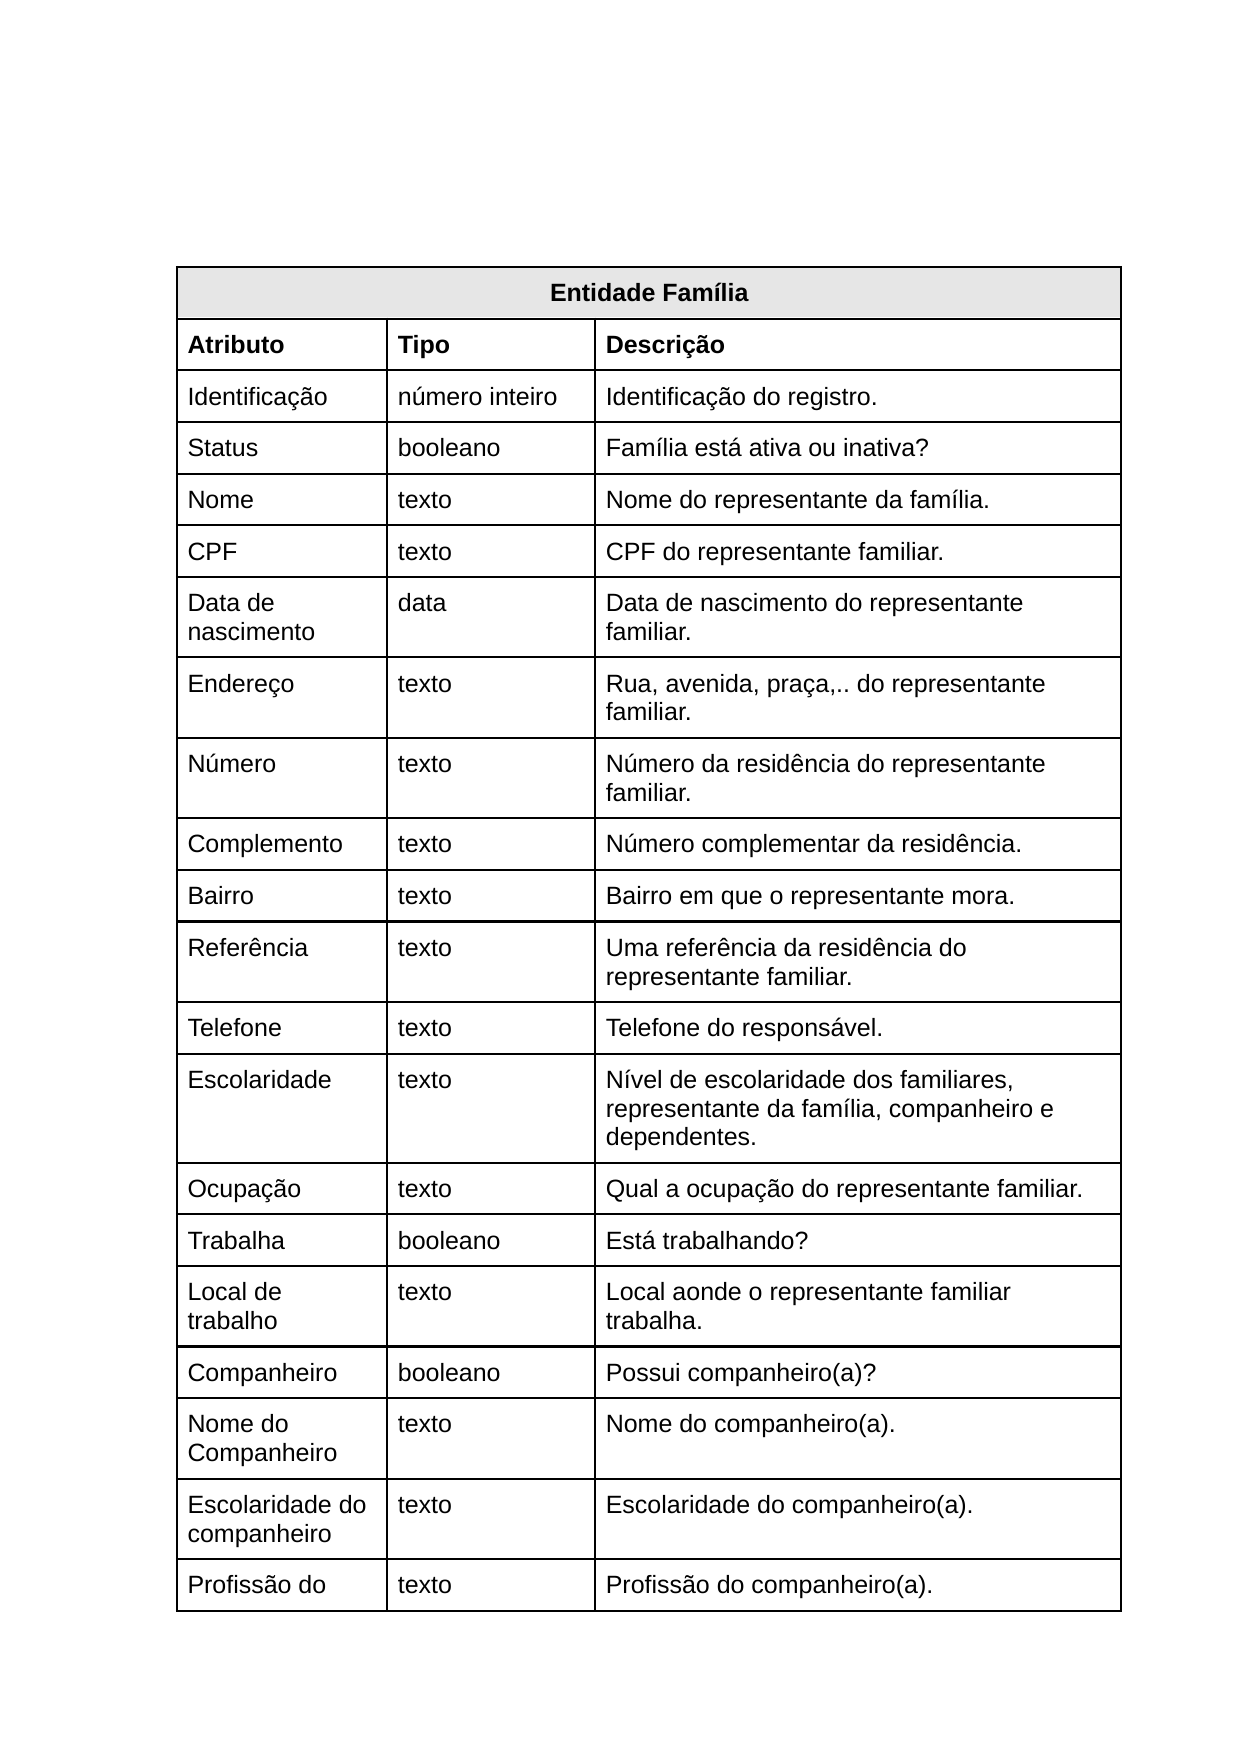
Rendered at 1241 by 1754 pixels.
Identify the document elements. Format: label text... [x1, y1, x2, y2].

table_cell texto [388, 1164, 594, 1213]
table_cell Local de trabalho [178, 1267, 386, 1345]
table_cell Nome do representante da família. [596, 475, 1120, 524]
table_cell texto [388, 1399, 594, 1477]
table_cell Escolaridade do companheiro [178, 1480, 386, 1558]
table_cell Uma referência da residência do representante familiar. [596, 923, 1120, 1001]
table_cell Rua, avenida, praça,.. do representante familiar. [596, 658, 1120, 737]
table_cell Nome [178, 475, 386, 524]
table_cell booleano [388, 423, 594, 472]
table_cell texto [388, 1560, 594, 1609]
table_header Entidade Família [178, 268, 1120, 317]
table_cell booleano [388, 1215, 594, 1265]
table_cell Bairro em que o representante mora. [596, 871, 1120, 920]
table_cell Data de nascimento do representante familiar. [596, 578, 1120, 656]
table_cell Identificação [178, 371, 386, 421]
table_cell data [388, 578, 594, 656]
table_cell Complemento [178, 819, 386, 869]
table_cell Profissão do [178, 1560, 386, 1609]
table_cell CPF [178, 526, 386, 576]
table_cell Número complementar da residência. [596, 819, 1120, 869]
table_cell Nome do Companheiro [178, 1399, 386, 1477]
table_cell texto [388, 1267, 594, 1345]
table_cell Referência [178, 923, 386, 1001]
table_cell Está trabalhando? [596, 1215, 1120, 1265]
table_cell Número da residência do representante familiar. [596, 739, 1120, 817]
table_cell texto [388, 526, 594, 576]
table_cell Número [178, 739, 386, 817]
table_cell Data de nascimento [178, 578, 386, 656]
table_cell Nível de escolaridade dos familiares, representante da família, companheiro e dependentes. [596, 1055, 1120, 1162]
table_cell texto [388, 1055, 594, 1162]
table_cell Local aonde o representante familiar trabalha. [596, 1267, 1120, 1345]
table_cell Bairro [178, 871, 386, 920]
table_cell Companheiro [178, 1348, 386, 1397]
table_cell texto [388, 475, 594, 524]
table_cell Trabalha [178, 1215, 386, 1265]
table_cell booleano [388, 1348, 594, 1397]
table_cell Qual a ocupação do representante familiar. [596, 1164, 1120, 1213]
table_cell texto [388, 819, 594, 869]
table_cell Escolaridade [178, 1055, 386, 1162]
table_cell texto [388, 1480, 594, 1558]
table_cell texto [388, 923, 594, 1001]
table_cell texto [388, 871, 594, 920]
table_cell CPF do representante familiar. [596, 526, 1120, 576]
table_cell Ocupação [178, 1164, 386, 1213]
table_cell texto [388, 739, 594, 817]
table_cell Profissão do companheiro(a). [596, 1560, 1120, 1609]
table_cell texto [388, 658, 594, 737]
table_cell Endereço [178, 658, 386, 737]
table_cell número inteiro [388, 371, 594, 421]
table_cell Família está ativa ou inativa? [596, 423, 1120, 472]
table_cell Nome do companheiro(a). [596, 1399, 1120, 1477]
table_cell Identificação do registro. [596, 371, 1120, 421]
table_cell Telefone [178, 1003, 386, 1052]
table_cell Possui companheiro(a)? [596, 1348, 1120, 1397]
table_cell Tipo [388, 320, 594, 369]
table_cell Escolaridade do companheiro(a). [596, 1480, 1120, 1558]
table_cell Atributo [178, 320, 386, 369]
table_cell texto [388, 1003, 594, 1052]
table_cell Descrição [596, 320, 1120, 369]
table_cell Telefone do responsável. [596, 1003, 1120, 1052]
table_cell Status [178, 423, 386, 472]
